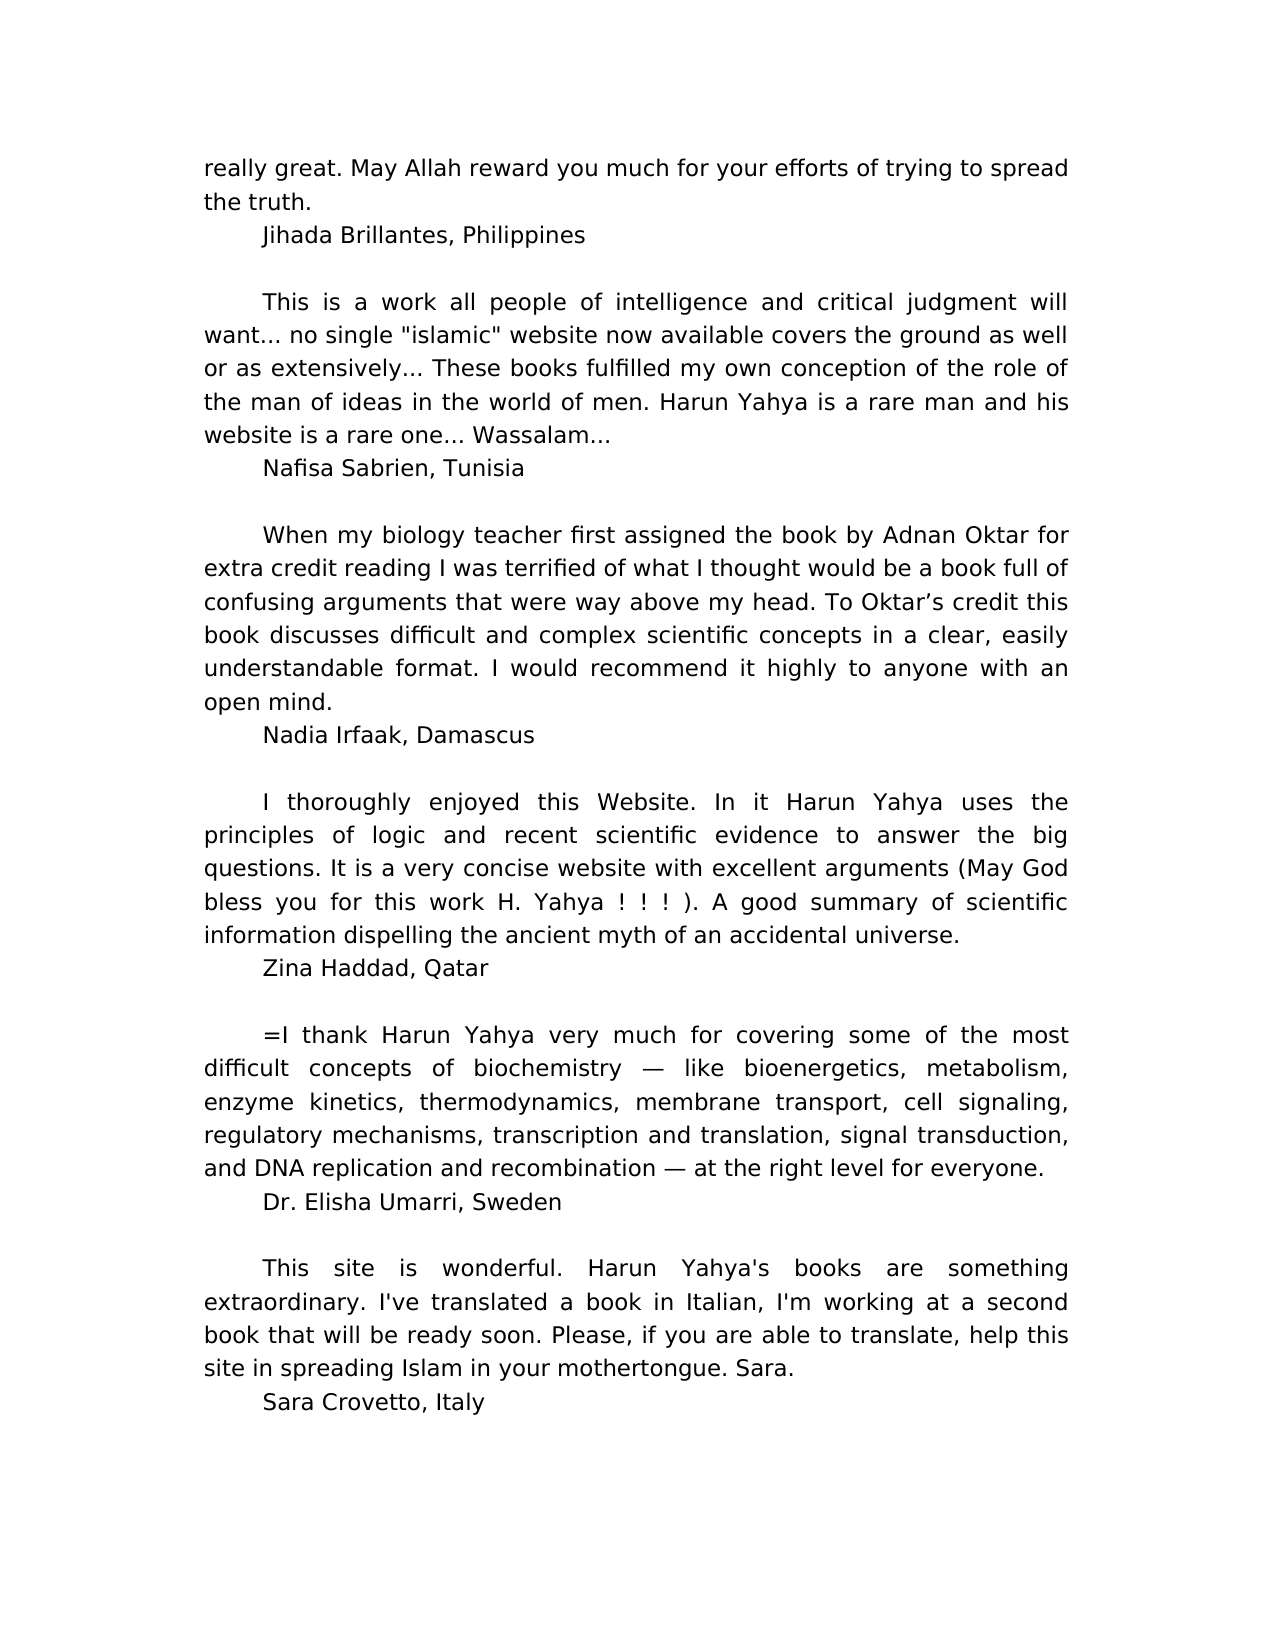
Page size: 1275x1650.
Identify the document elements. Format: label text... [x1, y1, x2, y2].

text Nadia Irfaak, Damascus [203, 717, 1070, 750]
text Sara Crovetto, Italy [203, 1383, 1070, 1417]
text I thoroughly enjoyed this Website. In it Harun Yahya uses the principles of logic and recent scientific evidence to answer the big questions. It is a very concise website with excellent arguments (May God bless you for this work H. Yahya ! ! ! ). A good summary of scientific information dispelling the ancient myth of an accidental universe. [203, 783, 1070, 950]
text Dr. Elisha Umarri, Sweden [203, 1183, 1070, 1217]
text Nafisa Sabrien, Tunisia [203, 450, 1070, 483]
text This is a work all people of intelligence and critical judgment will want... no single "islamic" website now available covers the ground as well or as extensively... These books fulfilled my own conception of the role of the man of ideas in the world of men. Harun Yahya is a rare man and his website is a rare one... Wassalam... [203, 283, 1070, 450]
text =I thank Harun Yahya very much for covering some of the most difficult concepts of biochemistry — like bioenergetics, metabolism, enzyme kinetics, thermodynamics, membrane transport, cell signaling, regulatory mechanisms, transcription and translation, signal transduction, and DNA replication and recombination — at the right level for everyone. [203, 1017, 1070, 1183]
text really great. May Allah reward you much for your efforts of trying to spread the truth. [203, 150, 1070, 217]
text This site is wonderful. Harun Yahya's books are something extraordinary. I've translated a book in Italian, I'm working at a second book that will be ready soon. Please, if you are able to translate, help this site in spreading Islam in your mothertongue. Sara. [203, 1250, 1070, 1383]
text Jihada Brillantes, Philippines [203, 217, 1070, 250]
text When my biology teacher first assigned the book by Adnan Oktar for extra credit reading I was terrified of what I thought would be a book full of confusing arguments that were way above my head. To Oktar’s credit this book discusses difficult and complex scientific concepts in a clear, easily understandable format. I would recommend it highly to anyone with an open mind. [203, 517, 1070, 717]
text Zina Haddad, Qatar [203, 950, 1070, 983]
